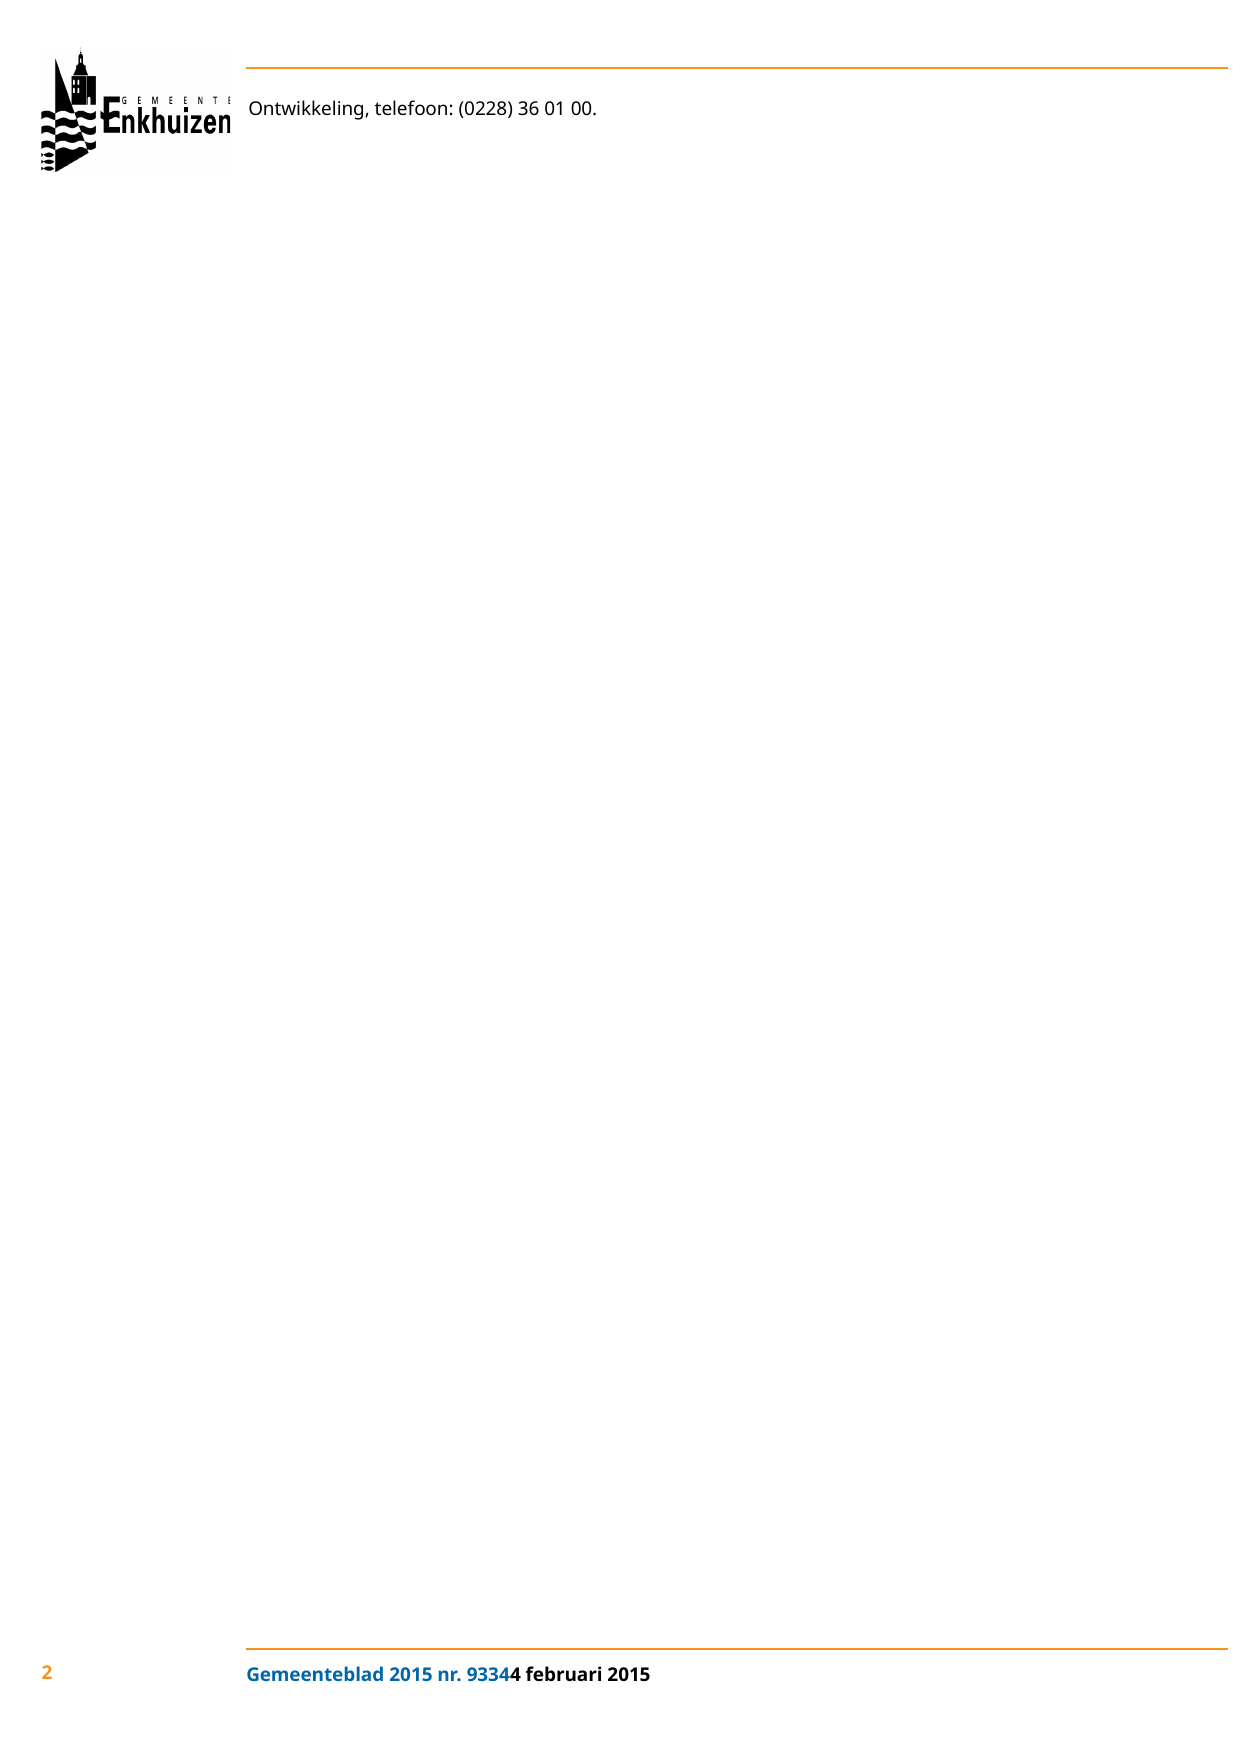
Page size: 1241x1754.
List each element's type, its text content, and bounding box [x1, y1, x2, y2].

text Ontwikkeling, telefoon: (0228) 36 01 00. [248, 95, 1152, 121]
picture [41, 47, 231, 172]
